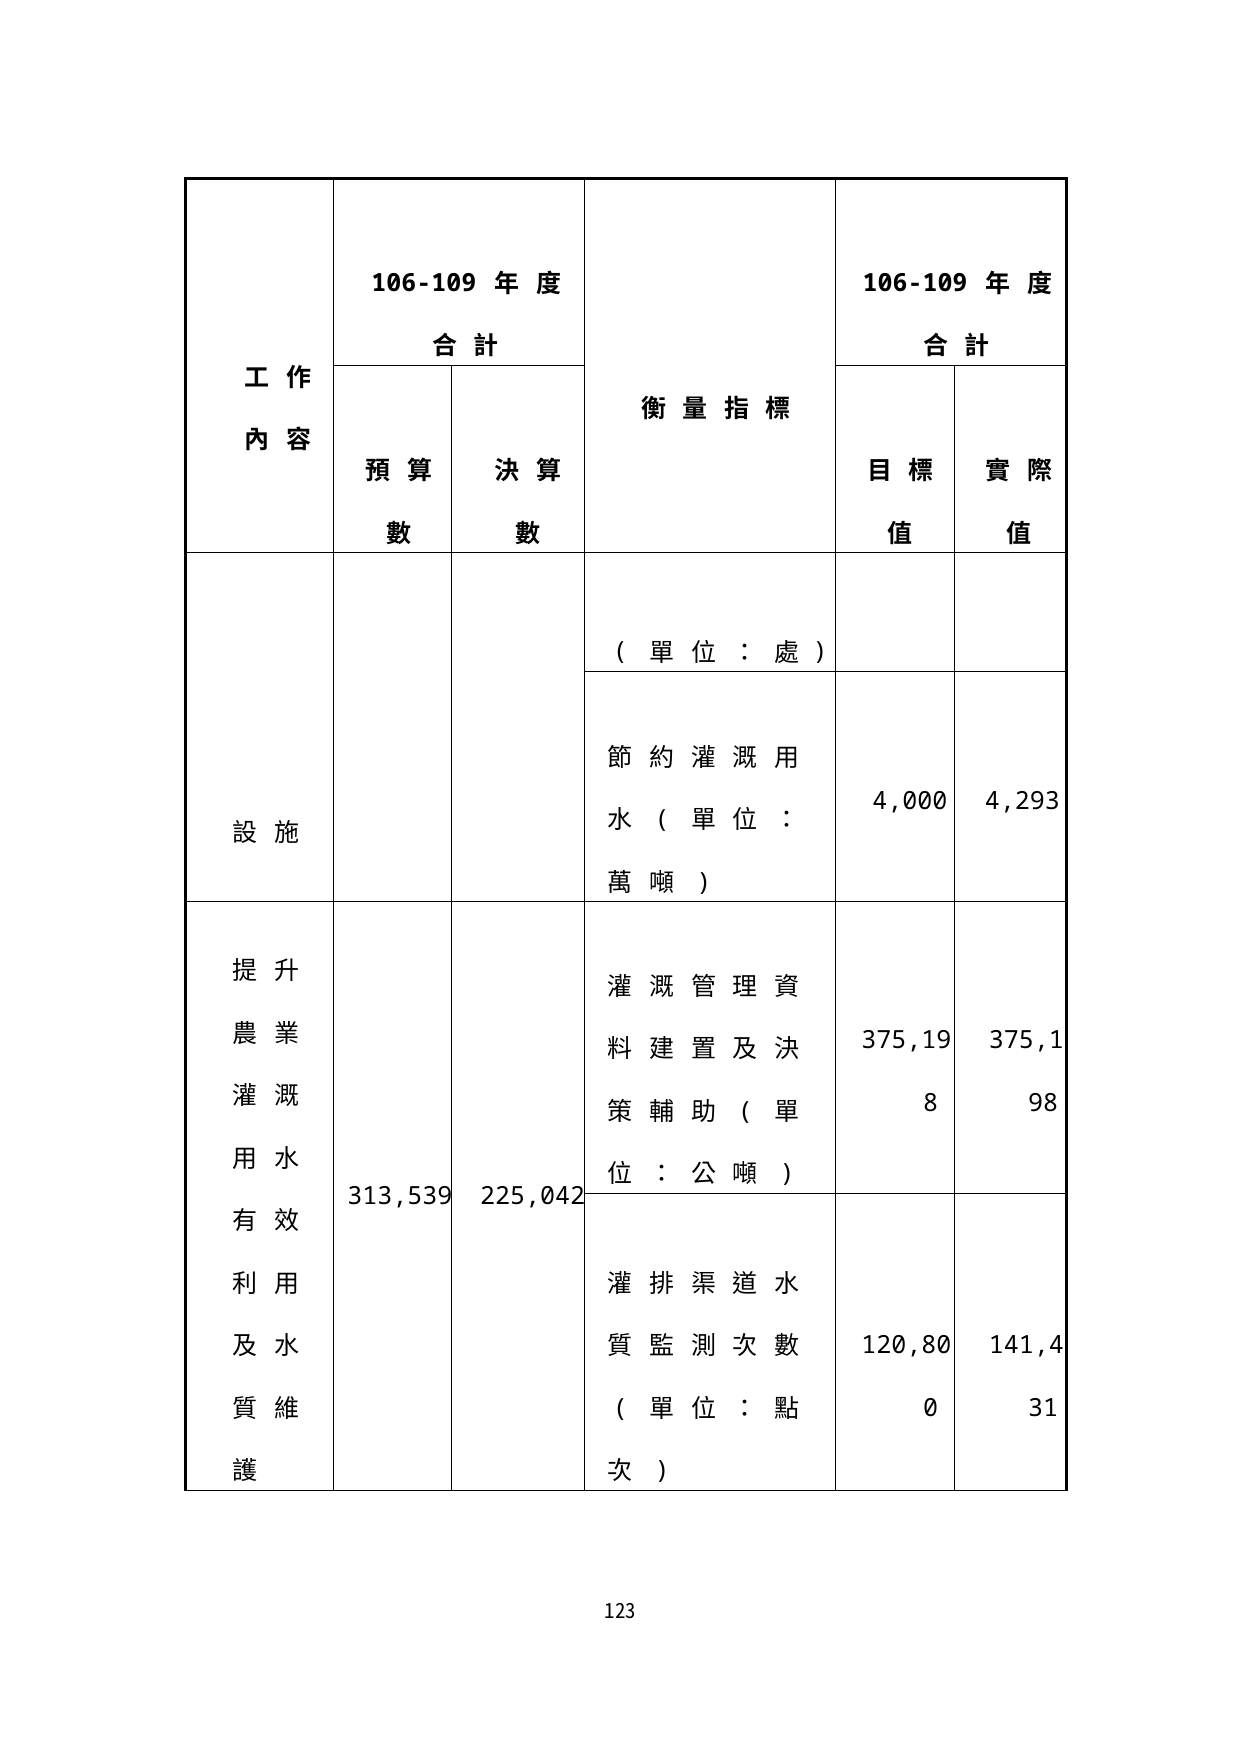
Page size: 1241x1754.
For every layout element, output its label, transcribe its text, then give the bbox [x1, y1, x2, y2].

table_cell 目標值 [836, 366, 954, 552]
table_cell 375,198 [836, 902, 954, 1193]
table_cell [955, 553, 1065, 671]
table_cell 灌溉管理資料建置及決策輔助(單位：公噸) [585, 902, 835, 1193]
table_cell 灌排渠道水質監測次數(單位：點次) [585, 1194, 835, 1490]
table_cell 313,539 [334, 902, 451, 1490]
table_header 衡量指標 [585, 180, 835, 552]
table_cell 設施 [187, 553, 333, 901]
table_cell 節約灌溉用水(單位：萬噸) [585, 672, 835, 901]
table_cell 225,042 [452, 902, 584, 1490]
table_header 106-109年度合計 [836, 180, 1065, 365]
table_header 工作內容 [187, 180, 333, 552]
table_cell 預算數 [334, 366, 451, 552]
table_cell (單位：處) [585, 553, 835, 671]
table_cell 4,000 [836, 672, 954, 901]
table_cell [836, 553, 954, 671]
table_cell [334, 553, 451, 901]
table_cell 141,431 [955, 1194, 1065, 1490]
table_cell 實際值 [955, 366, 1065, 552]
table_cell [452, 553, 584, 901]
table_cell 提升農業灌溉用水有效利用及水質維護 [187, 902, 333, 1490]
table_header 106-109年度合計 [334, 180, 584, 365]
table_cell 4,293 [955, 672, 1065, 901]
table_cell 決算數 [452, 366, 584, 552]
table_cell 120,800 [836, 1194, 954, 1490]
table_cell 375,198 [955, 902, 1065, 1193]
